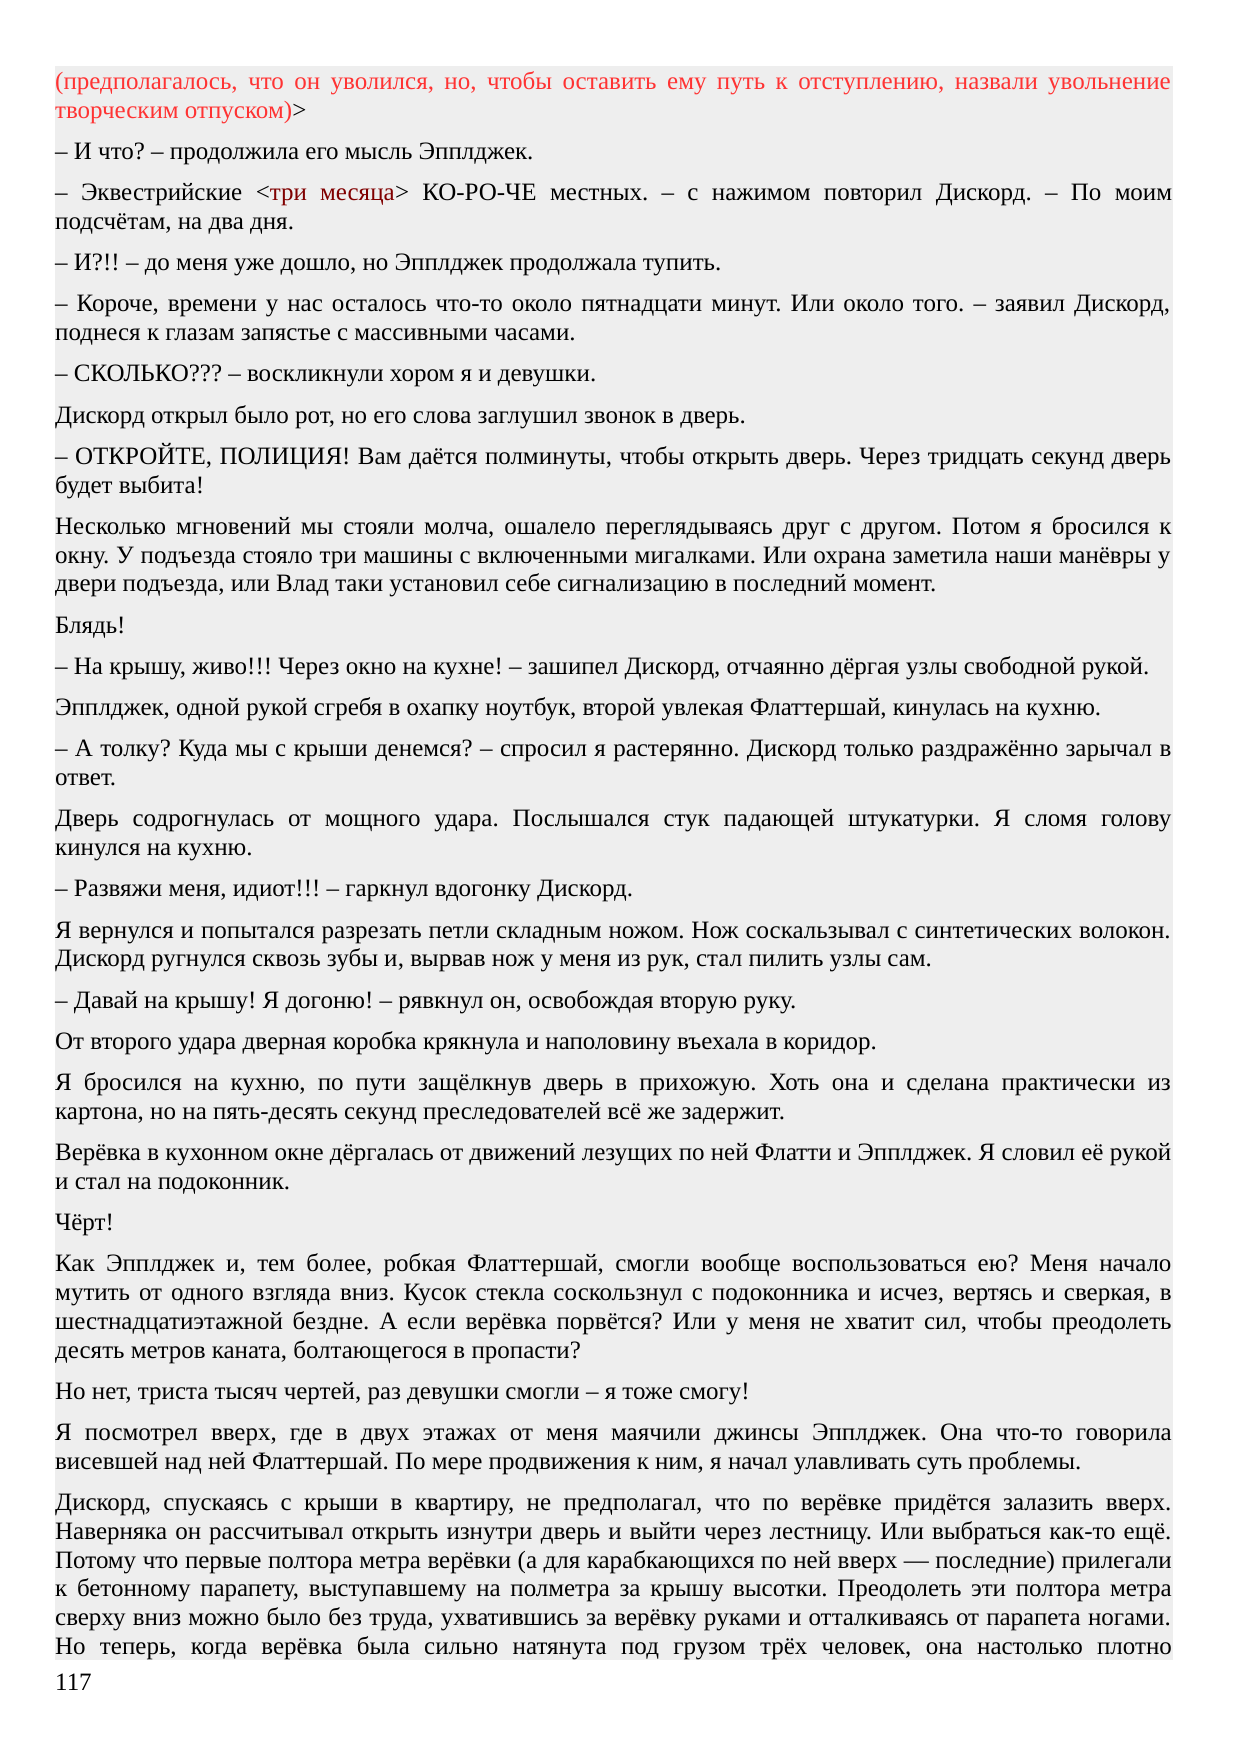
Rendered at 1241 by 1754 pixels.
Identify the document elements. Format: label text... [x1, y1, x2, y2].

text Верёвка в кухонном окне дёргалась от движений лезущих по ней Флатти и Эпплджек. Я словил её рукой и стал на подоконник. [55, 1137, 1173, 1195]
text – Развяжи меня, идиот!!! – гаркнул вдогонку Дискорд. [55, 873, 1173, 902]
text Эпплджек, одной рукой сгребя в охапку ноутбук, второй увлекая Флаттершай, кинулась на кухню. [55, 692, 1173, 721]
text – ОТКРОЙТЕ, ПОЛИЦИЯ! Вам даётся полминуты, чтобы открыть дверь. Через тридцать секунд дверь будет выбита! [55, 441, 1173, 498]
text Но нет, триста тысяч чертей, раз девушки смогли – я тоже смогу! [55, 1376, 1173, 1405]
text – А толку? Куда мы с крыши денемся? – спросил я растерянно. Дискорд только раздражённо зарычал в ответ. [55, 733, 1173, 791]
text – СКОЛЬКО??? – воскликнули хором я и девушки. [55, 358, 1173, 387]
text Чёрт! [55, 1207, 1173, 1236]
text Я вернулся и попытался разрезать петли складным ножом. Нож соскальзывал с синтетических волокон. Дискорд ругнулся сквозь зубы и, вырвав нож у меня из рук, стал пилить узлы сам. [55, 915, 1173, 972]
text Блядь! [55, 610, 1173, 638]
text Я посмотрел вверх, где в двух этажах от меня маячили джинсы Эпплджек. Она что-то говорила висевшей над ней Флаттершай. По мере продвижения к ним, я начал улавливать суть проблемы. [55, 1417, 1173, 1475]
text (предполагалось, что он уволился, но, чтобы оставить ему путь к отступлению, назвали увольнение творческим отпуском)> [55, 66, 1173, 123]
text Я бросился на кухню, по пути защёлкнув дверь в прихожую. Хоть она и сделана практически из картона, но на пять-десять секунд преследователей всё же задержит. [55, 1067, 1173, 1125]
text – На крышу, живо!!! Через окно на кухне! – зашипел Дискорд, отчаянно дёргая узлы свободной рукой. [55, 651, 1173, 680]
text Дискорд, спускаясь с крыши в квартиру, не предполагал, что по верёвке придётся залазить вверх. Наверняка он рассчитывал открыть изнутри дверь и выйти через лестницу. Или выбраться как-то ещё. Потому что первые полтора метра верёвки (а для карабкающихся по ней вверх — последние) прилегали к бетонному парапету, выступавшему на полметра за крышу высотки. Преодолеть эти полтора метра сверху вниз можно было без труда, ухватившись за верёвку руками и отталкиваясь от парапета ногами. Но теперь, когда верёвка была сильно натянута под грузом трёх человек, она настолько плотно [55, 1487, 1173, 1660]
text Как Эпплджек и, тем более, робкая Флаттершай, смогли вообще воспользоваться ею? Меня начало мутить от одного взгляда вниз. Кусок стекла соскользнул с подоконника и исчез, вертясь и сверкая, в шестнадцатиэтажной бездне. А если верёвка порвётся? Или у меня не хватит сил, чтобы преодолеть десять метров каната, болтающегося в пропасти? [55, 1248, 1173, 1363]
text – Короче, времени у нас осталось что-то около пятнадцати минут. Или около того. – заявил Дискорд, поднеся к глазам запястье с массивными часами. [55, 288, 1173, 346]
text Несколько мгновений мы стояли молча, ошалело переглядываясь друг с другом. Потом я бросился к окну. У подъезда стояло три машины с включенными мигалками. Или охрана заметила наши манёвры у двери подъезда, или Влад таки установил себе сигнализацию в последний момент. [55, 511, 1173, 597]
text – И?!! – до меня уже дошло, но Эпплджек продолжала тупить. [55, 247, 1173, 276]
text От второго удара дверная коробка крякнула и наполовину въехала в коридор. [55, 1026, 1173, 1055]
text Дверь содрогнулась от мощного удара. Послышался стук падающей штукатурки. Я сломя голову кинулся на кухню. [55, 803, 1173, 861]
text Дискорд открыл было рот, но его слова заглушил звонок в дверь. [55, 400, 1173, 428]
text – Давай на крышу! Я догоню! – рявкнул он, освобождая вторую руку. [55, 985, 1173, 1013]
text – Эквестрийские <три месяца> КО-РО-ЧЕ местных. – с нажимом повторил Дискорд. – По моим подсчётам, на два дня. [55, 177, 1173, 235]
text – И что? – продолжила его мысль Эпплджек. [55, 136, 1173, 165]
